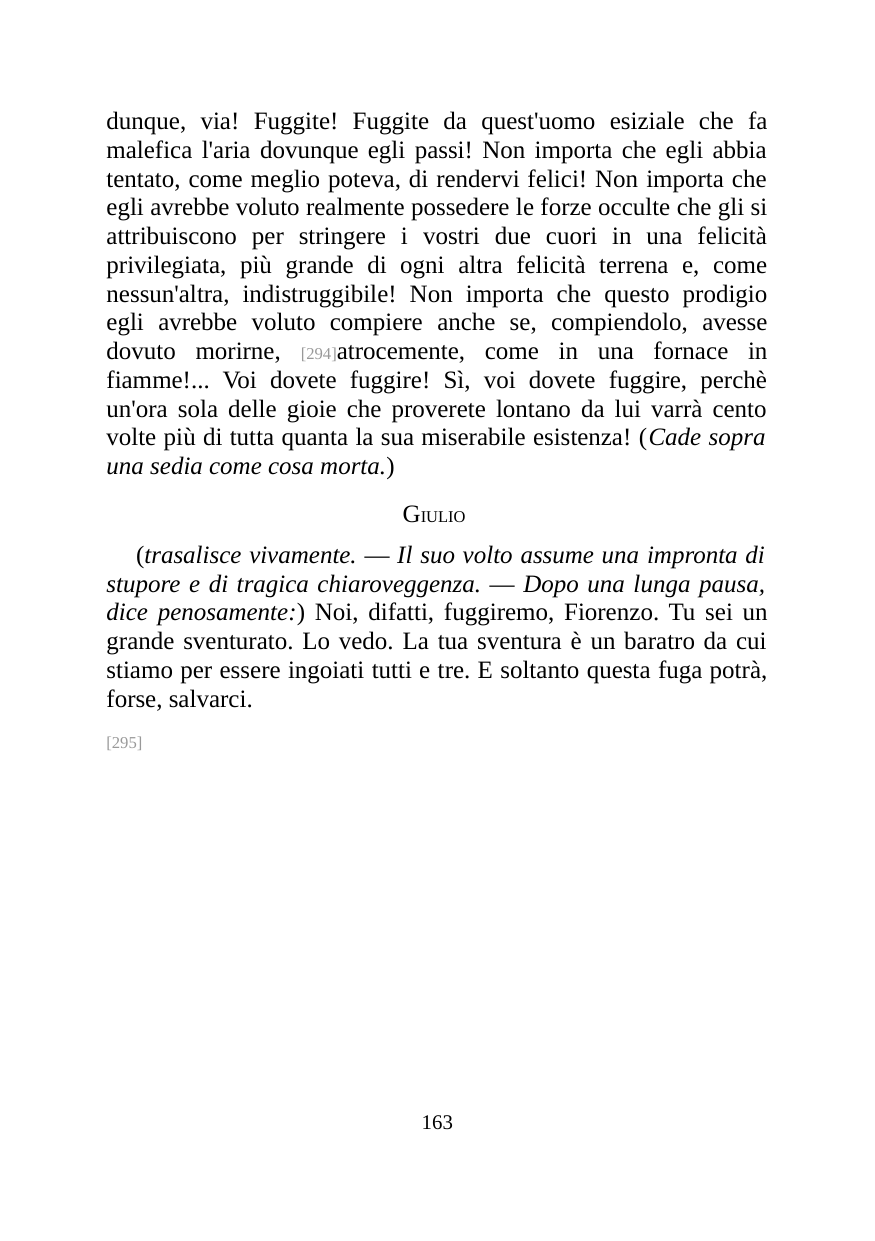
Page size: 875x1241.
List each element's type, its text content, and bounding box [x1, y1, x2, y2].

text [295] [106, 725, 768, 754]
text (trasalisce vivamente. ― Il suo volto assume una impronta di stupore e di tragica chiaroveggenza. ― Dopo una lunga pausa, dice penosamente:) Noi, difatti, fuggiremo, Fiorenzo. Tu sei un grande sventurato. Lo vedo. La tua sventura è un baratro da cui stiamo per essere ingoiati tutti e tre. E soltanto questa fuga potrà, forse, salvarci. [106, 540, 768, 712]
text dunque, via! Fuggite! Fuggite da quest'uomo esiziale che fa malefica l'aria dovunque egli passi! Non importa che egli abbia tentato, come meglio poteva, di rendervi felici! Non importa che egli avrebbe voluto realmente possedere le forze occulte che gli si attribuiscono per stringere i vostri due cuori in una felicità privilegiata, più grande di ogni altra felicità terrena e, come nessun'altra, indistruggibile! Non importa che questo prodigio egli avrebbe voluto compiere anche se, compiendolo, avesse dovuto morirne, [294]atrocemente, come in una fornace in fiamme!... Voi dovete fuggire! Sì, voi dovete fuggire, perchè un'ora sola delle gioie che proverete lontano da lui varrà cento volte più di tutta quanta la sua miserabile esistenza! (Cade sopra una sedia come cosa morta.) [106, 106, 768, 480]
text Giulio [106, 499, 768, 527]
